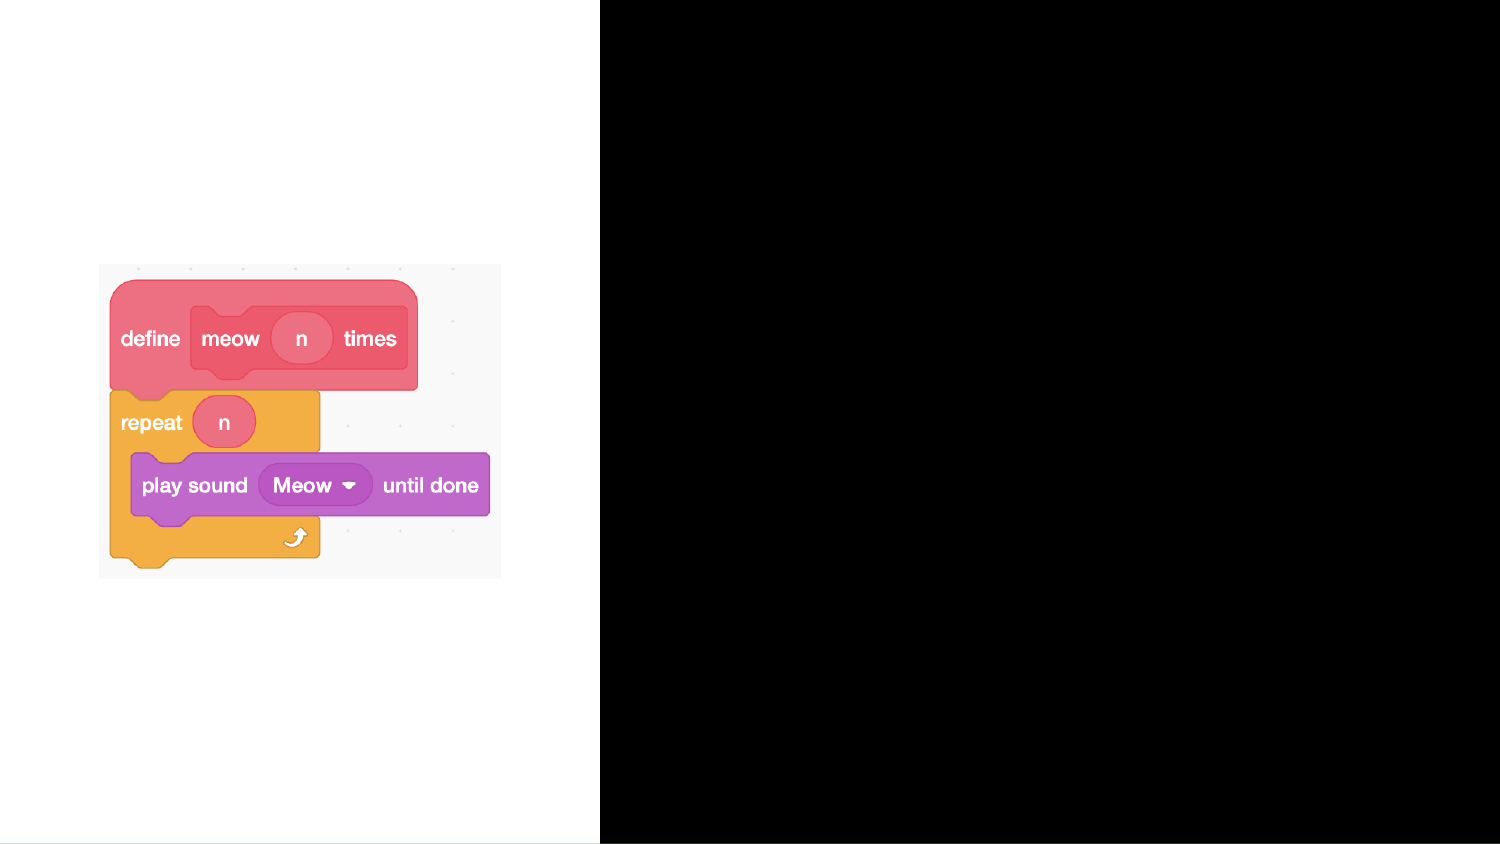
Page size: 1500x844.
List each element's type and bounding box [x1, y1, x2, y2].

picture [99, 264, 501, 580]
text_box [0, 0, 1500, 844]
